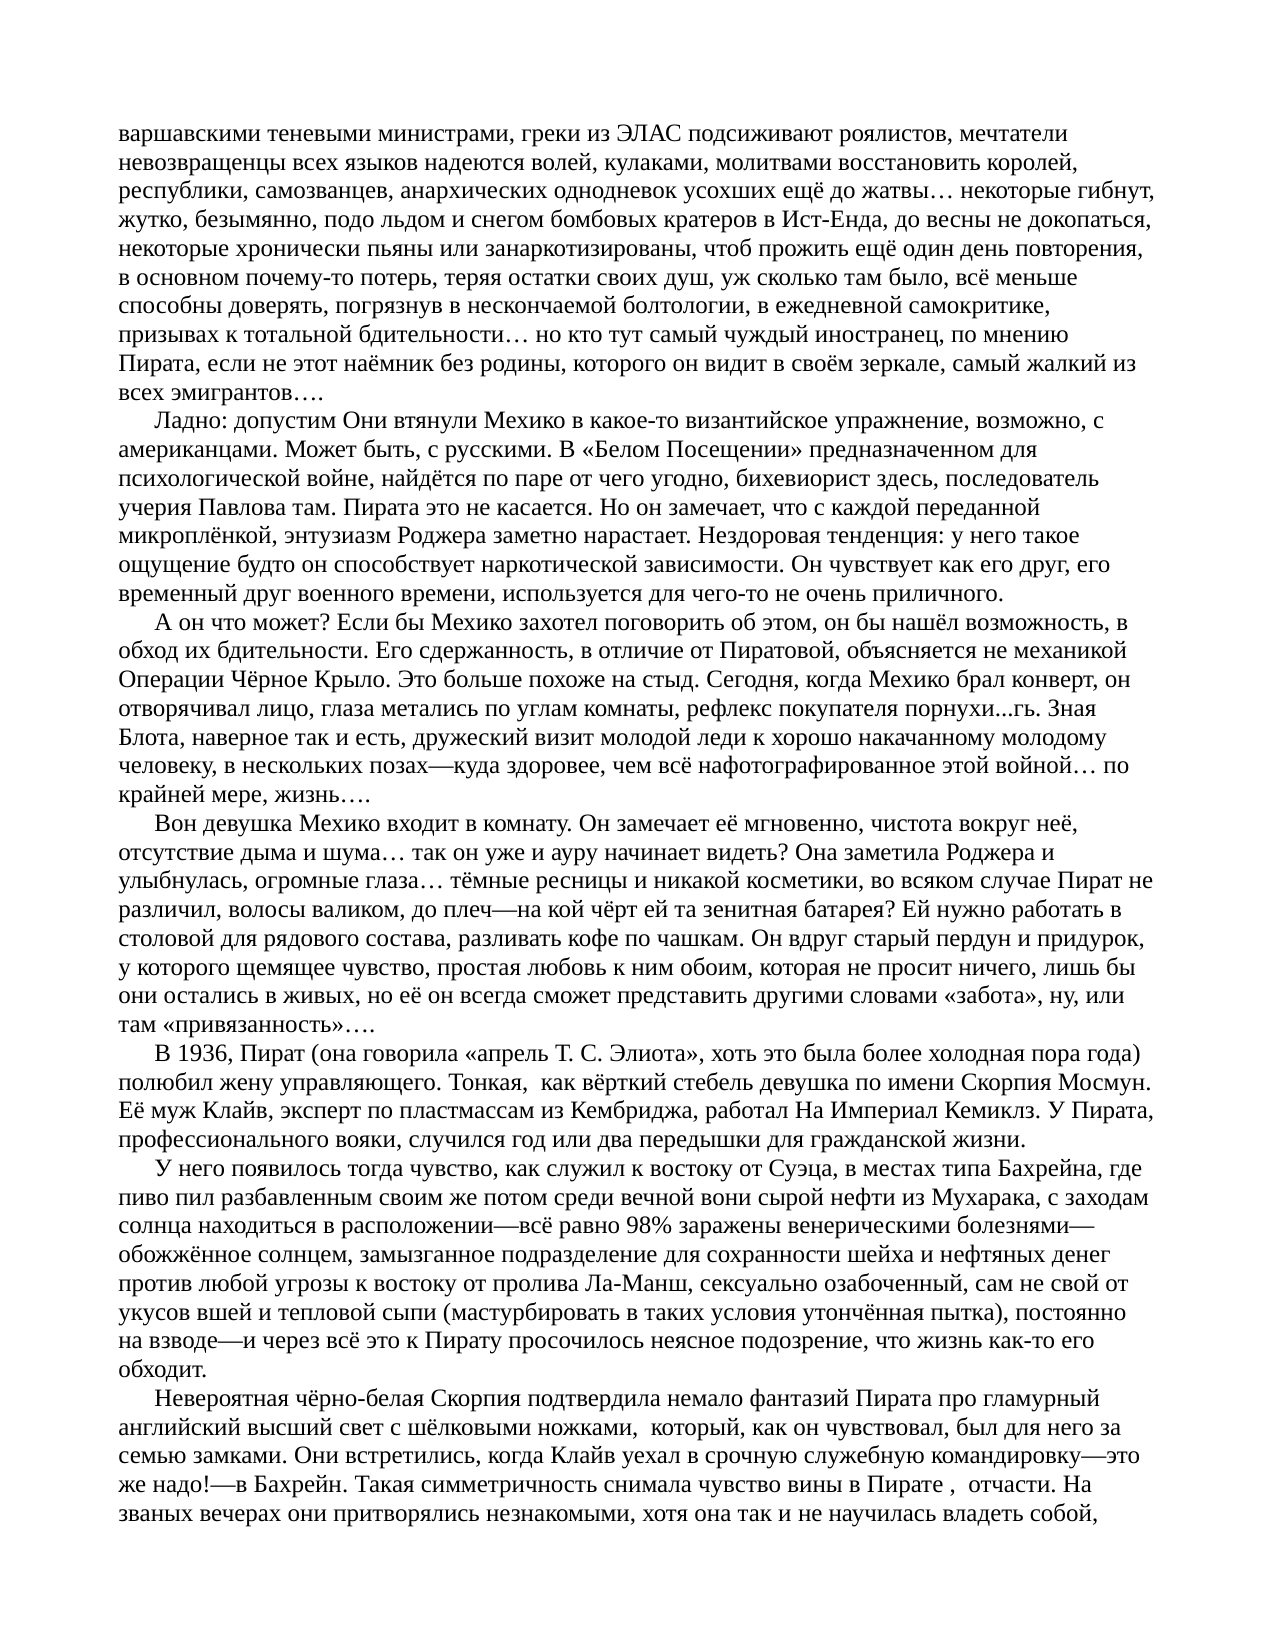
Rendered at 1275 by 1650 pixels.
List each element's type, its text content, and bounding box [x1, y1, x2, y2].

text А он что может? Если бы Мехико захотел поговорить об этом, он бы нашёл возможность, в обход их бдительности. Его сдержанность, в отличие от Пиратовой, объясняется не механикой Операции Чёрное Крыло. Это больше похоже на стыд. Сегодня, когда Мехико брал конверт, он отворячивал лицо, глаза метались по углам комнаты, рефлекс покупателя порнухи...гь. Зная Блота, наверное так и есть, дружеский визит молодой леди к хорошо накачанному молодому человеку, в нескольких позах—куда здоровее, чем всё нафотографированное этой войной… по крайней мере, жизнь…. [118, 607, 1157, 808]
text У него появилось тогда чувство, как служил к востоку от Суэца, в местах типа Бахрейна, где пиво пил разбавленным своим же потом среди вечной вони сырой нефти из Мухарака, с заходам солнца находиться в расположении—всё равно 98% заражены венерическими болезнями—обожжённое солнцем, замызганное подразделение для сохранности шейха и нефтяных денег против любой угрозы к востоку от пролива Ла-Манш, сексуально озабоченный, сам не свой от укусов вшей и тепловой сыпи (мастурбировать в таких условия утончённая пытка), постоянно на взводе—и через всё это к Пирату просочилось неясное подозрение, что жизнь как-то его обходит. [118, 1153, 1157, 1383]
text Невероятная чёрно-белая Скорпия подтвердила немало фантазий Пирата про гламурный английский высший свет с шёлковыми ножками, который, как он чувствовал, был для него за семью замками. Они встретились, когда Клайв уехал в срочную служебную командировку—это же надо!—в Бахрейн. Такая симметричность снимала чувство вины в Пирате , отчасти. На званых вечерах они притворялись незнакомыми, хотя она так и не научилась владеть собой, [118, 1383, 1157, 1527]
text Ладно: допустим Они втянули Мехико в какое-то византийское упражнение, возможно, с американцами. Может быть, с русскими. В «Белом Посещении» предназначенном для психологической войне, найдётся по паре от чего угодно, бихевиорист здесь, последователь учерия Павлова там. Пирата это не касается. Но он замечает, что с каждой переданной микроплёнкой, энтузиазм Роджера заметно нарастает. Нездоровая тенденция: у него такое ощущение будто он способствует наркотической зависимости. Он чувствует как его друг, его временный друг военного времени, используется для чего-то не очень приличного. [118, 406, 1157, 607]
text варшавскими теневыми министрами, греки из ЭЛАС подсиживают роялистов, мечтатели невозвращенцы всех языков надеются волей, кулаками, молитвами восстановить королей, республики, самозванцев, анархических однодневок усохших ещё до жатвы… некоторые гибнут, жутко, безымянно, подо льдом и снегом бомбовых кратеров в Ист-Енда, до весны не докопаться, некоторые хронически пьяны или занаркотизированы, чтоб прожить ещё один день повторения, в основном почему-то потерь, теряя остатки своих душ, уж сколько там было, всё меньше способны доверять, погрязнув в нескончаемой болтологии, в ежедневной самокритике, призывах к тотальной бдительности… но кто тут самый чуждый иностранец, по мнению Пирата, если не этот наёмник без родины, которого он видит в своём зеркале, самый жалкий из всех эмигрантов…. [118, 118, 1157, 406]
text В 1936, Пират (она говорила «апрель Т. С. Элиота», хоть это была более холодная пора года) полюбил жену управляющего. Тонкая, как вёрткий стебель девушка по имени Скорпия Мосмун. Её муж Клайв, эксперт по пластмассам из Кембриджа, работал На Империал Кемиклз. У Пирата, профессионального вояки, случился год или два передышки для гражданской жизни. [118, 1038, 1157, 1153]
text Вон девушка Мехико входит в комнату. Он замечает её мгновенно, чистота вокруг неё, отсутствие дыма и шума… так он уже и ауру начинает видеть? Она заметила Роджера и улыбнулась, огромные глаза… тёмные ресницы и никакой косметики, во всяком случае Пират не различил, волосы валиком, до плеч—на кой чёрт ей та зенитная батарея? Ей нужно работать в столовой для рядового состава, разливать кофе по чашкам. Он вдруг старый пердун и придурок, у которого щемящее чувство, простая любовь к ним обоим, которая не просит ничего, лишь бы они остались в живых, но её он всегда сможет представить другими словами «забота», ну, или там «привязанность»…. [118, 808, 1157, 1038]
